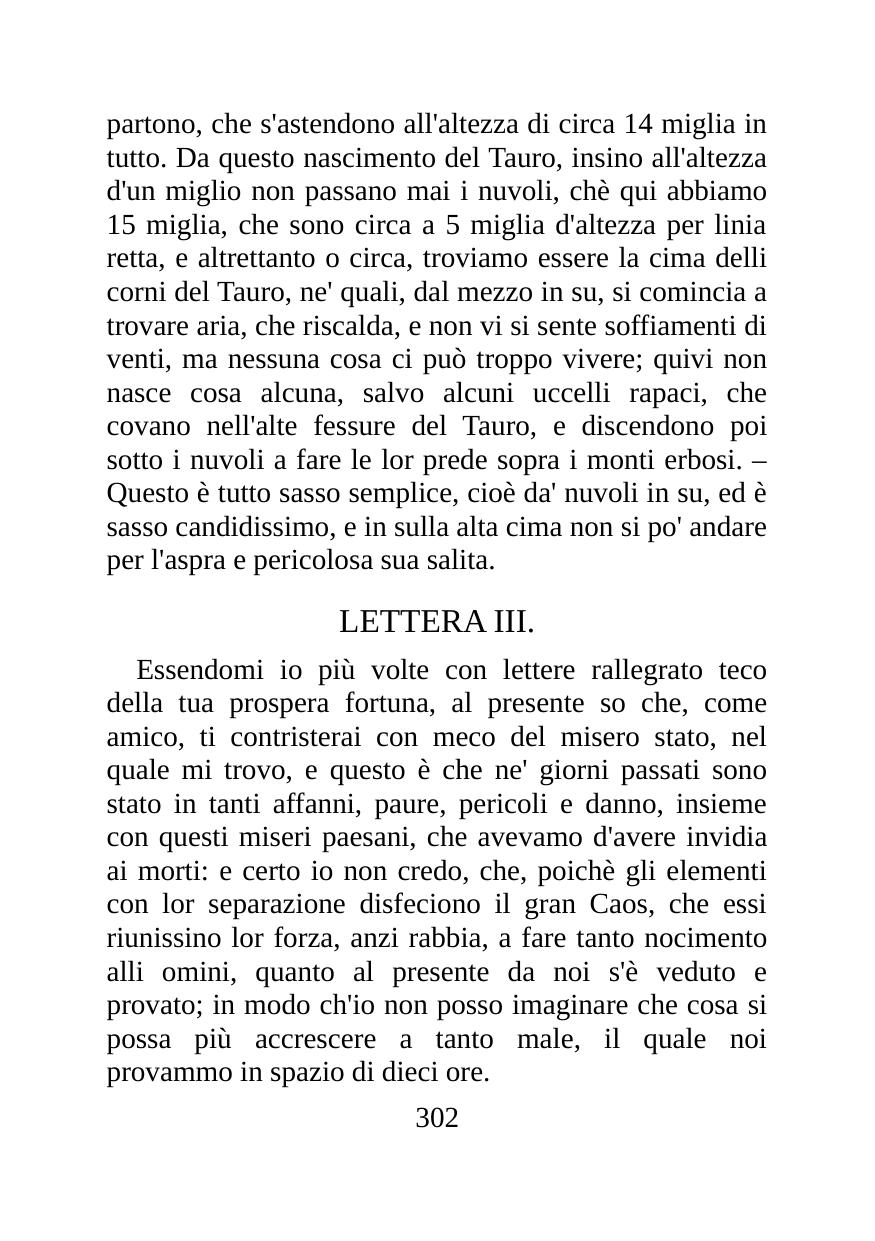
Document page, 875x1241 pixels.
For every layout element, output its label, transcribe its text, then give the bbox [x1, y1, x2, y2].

text Essendomi io più volte con lettere rallegrato teco della tua prospera fortuna, al presente so che, come amico, ti contristerai con meco del misero stato, nel quale mi trovo, e questo è che ne' giorni passati sono stato in tanti affanni, paure, pericoli e danno, insieme con questi miseri paesani, che avevamo d'avere invidia ai morti: e certo io non credo, che, poichè gli elementi con lor separazione disfeciono il gran Caos, che essi riunissino lor forza, anzi rabbia, a fare tanto nocimento alli omini, quanto al presente da noi s'è veduto e provato; in modo ch'io non posso imaginare che cosa si possa più accrescere a tanto male, il quale noi provammo in spazio di dieci ore. [106, 652, 768, 1088]
text partono, che s'astendono all'altezza di circa 14 miglia in tutto. Da questo nascimento del Tauro, insino all'altezza d'un miglio non passano mai i nuvoli, chè qui abbiamo 15 miglia, che sono circa a 5 miglia d'altezza per linia retta, e altrettanto o circa, troviamo essere la cima delli corni del Tauro, ne' quali, dal mezzo in su, si comincia a trovare aria, che riscalda, e non vi si sente soffiamenti di venti, ma nessuna cosa ci può troppo vivere; quivi non nasce cosa alcuna, salvo alcuni uccelli rapaci, che covano nell'alte fessure del Tauro, e discendono poi sotto i nuvoli a fare le lor prede sopra i monti erbosi. ‒ Questo è tutto sasso semplice, cioè da' nuvoli in su, ed è sasso candidissimo, e in sulla alta cima non si po' andare per l'aspra e pericolosa sua salita. [106, 106, 768, 576]
subtitle LETTERA III. [106, 601, 768, 639]
